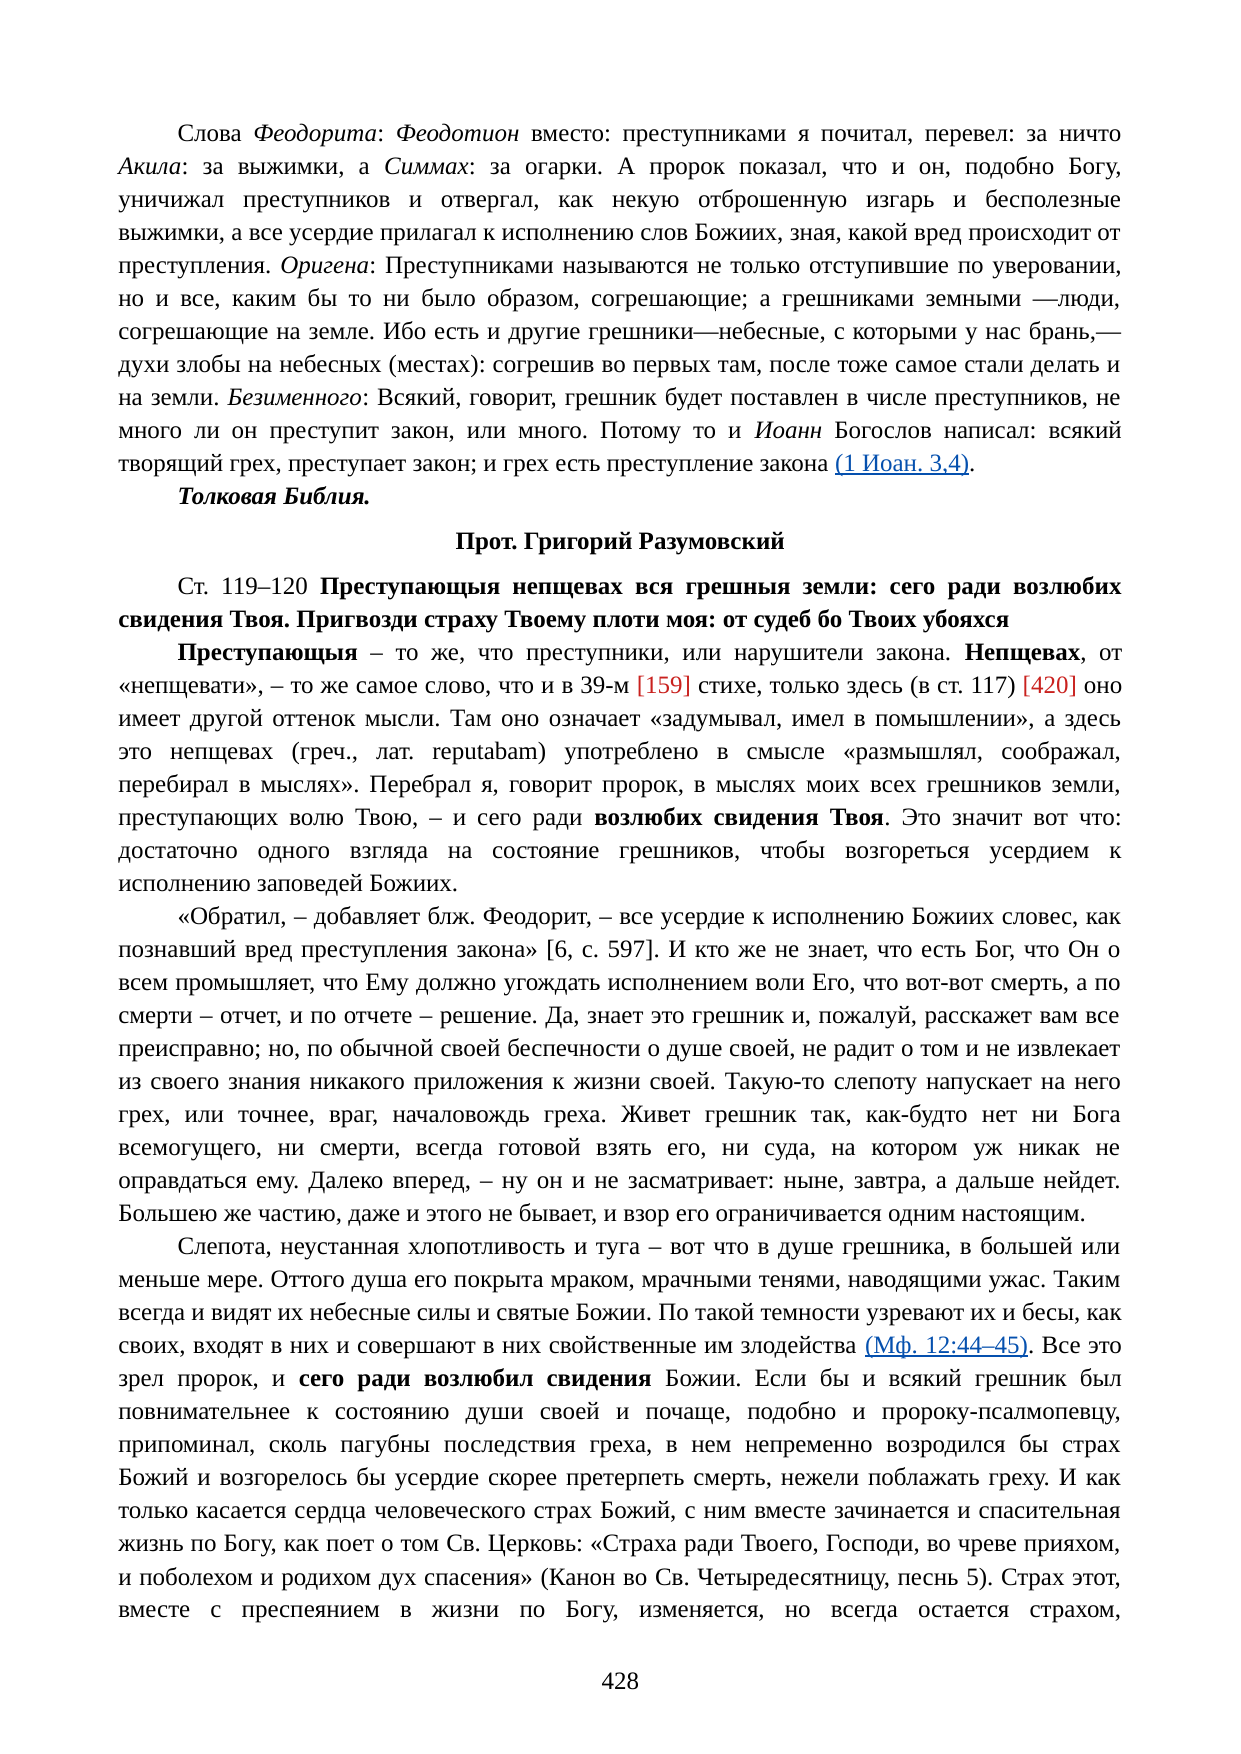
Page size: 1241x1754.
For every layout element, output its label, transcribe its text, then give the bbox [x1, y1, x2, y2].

text Толковая Библия. [118, 481, 1122, 510]
subtitle Прот. Григорий Разумовский [118, 526, 1122, 555]
text Ст. 119–120 Преступающыя непщевах вся грешныя земли: сего ради возлюбих свидения Твоя. Пригвозди страху Твоему плоти моя: от судеб бо Твоих убояхся [118, 571, 1122, 633]
text «Обратил, – добавляет блж. Феодорит, – все усердие к исполнению Божиих словес, как познавший вред преступления закона» [6, с. 597]. И кто же не знает, что есть Бог, что Он о всем промышляет, что Ему должно угождать исполнением воли Его, что вот-вот смерть, а по смерти – отчет, и по отчете – решение. Да, знает это грешник и, пожалуй, расскажет вам все преисправно; но, по обычной своей беспечности о душе своей, не радит о том и не извлекает из своего знания никакого приложения к жизни своей. Такую-то слепоту напускает на него грех, или точнее, враг, началовождь греха. Живет грешник так, как-будто нет ни Бога всемогущего, ни смерти, всегда готовой взять его, ни суда, на котором уж никак не оправдаться ему. Далеко вперед, – ну он и не засматривает: ныне, завтра, а дальше нейдет. Большею же частию, даже и этого не бывает, и взор его ограничивается одним настоящим. [118, 901, 1122, 1227]
text Слова Феодорита: Феодотион вместо: преступниками я почитал, перевел: за ничто Акила: за выжимки, а Симмах: за огарки. А пророк показал, что и он, подобно Богу, уничижал преступников и отвергал, как некую отброшенную изгарь и бесполезные выжимки, а все усердие прилагал к исполнению слов Божиих, зная, какой вред происходит от преступления. Оригена: Преступниками называются не только отступившие по уверовании, но и все, каким бы то ни было образом, согрешающие; а грешниками земными —люди, согрешающие на земле. Ибо есть и другие грешники—небесные, с которыми у нас брань,—духи злобы на небесных (местах): согрешив во первых там, после тоже самое стали делать и на земли. Безименного: Всякий, говорит, грешник будет поставлен в числе преступников, не много ли он преступит закон, или много. Потому то и Иоанн Богослов написал: всякий творящий грех, преступает закон; и грех есть преступление закона (1 Иоан. 3,4). [118, 118, 1122, 477]
text Слепота, неустанная хлопотливость и туга – вот что в душе грешника, в большей или меньше мере. Оттого душа его покрыта мраком, мрачными тенями, наводящими ужас. Таким всегда и видят их небесные силы и святые Божии. По такой темности узревают их и бесы, как своих, входят в них и совершают в них свойственные им злодейства (Мф. 12:44–45). Все это зрел пророк, и сего ради возлюбил свидения Божии. Если бы и всякий грешник был повнимательнее к состоянию души своей и почаще, подобно и пророку-псалмопевцу, припоминал, сколь пагубны последствия греха, в нем непременно возродился бы страх Божий и возгорелось бы усердие скорее претерпеть смерть, нежели поблажать греху. И как только касается сердца человеческого страх Божий, с ним вместе зачинается и спасительная жизнь по Богу, как поет о том Св. Церковь: «Страха ради Твоего, Господи, во чреве прияхом, и поболехом и родихом дух спасения» (Канон во Св. Четыредесятницу, песнь 5). Страх этот, вместе с преспеянием в жизни по Богу, изменяется, но всегда остается страхом, [118, 1231, 1122, 1623]
text Преступающыя – то же, что преступники, или нарушители закона. Непщевах, от «непщевати», – то же самое слово, что и в 39-м [159] стихе, только здесь (в ст. 117) [420] оно имеет другой оттенок мысли. Там оно означает «задумывал, имел в помышлении», а здесь это непщевах (греч., лат. reputabam) употреблено в смысле «размышлял, соображал, перебирал в мыслях». Перебрал я, говорит пророк, в мыслях моих всех грешников земли, преступающих волю Твою, – и сего ради возлюбих свидения Твоя. Это значит вот что: достаточно одного взгляда на состояние грешников, чтобы возгореться усердием к исполнению заповедей Божиих. [118, 637, 1122, 897]
